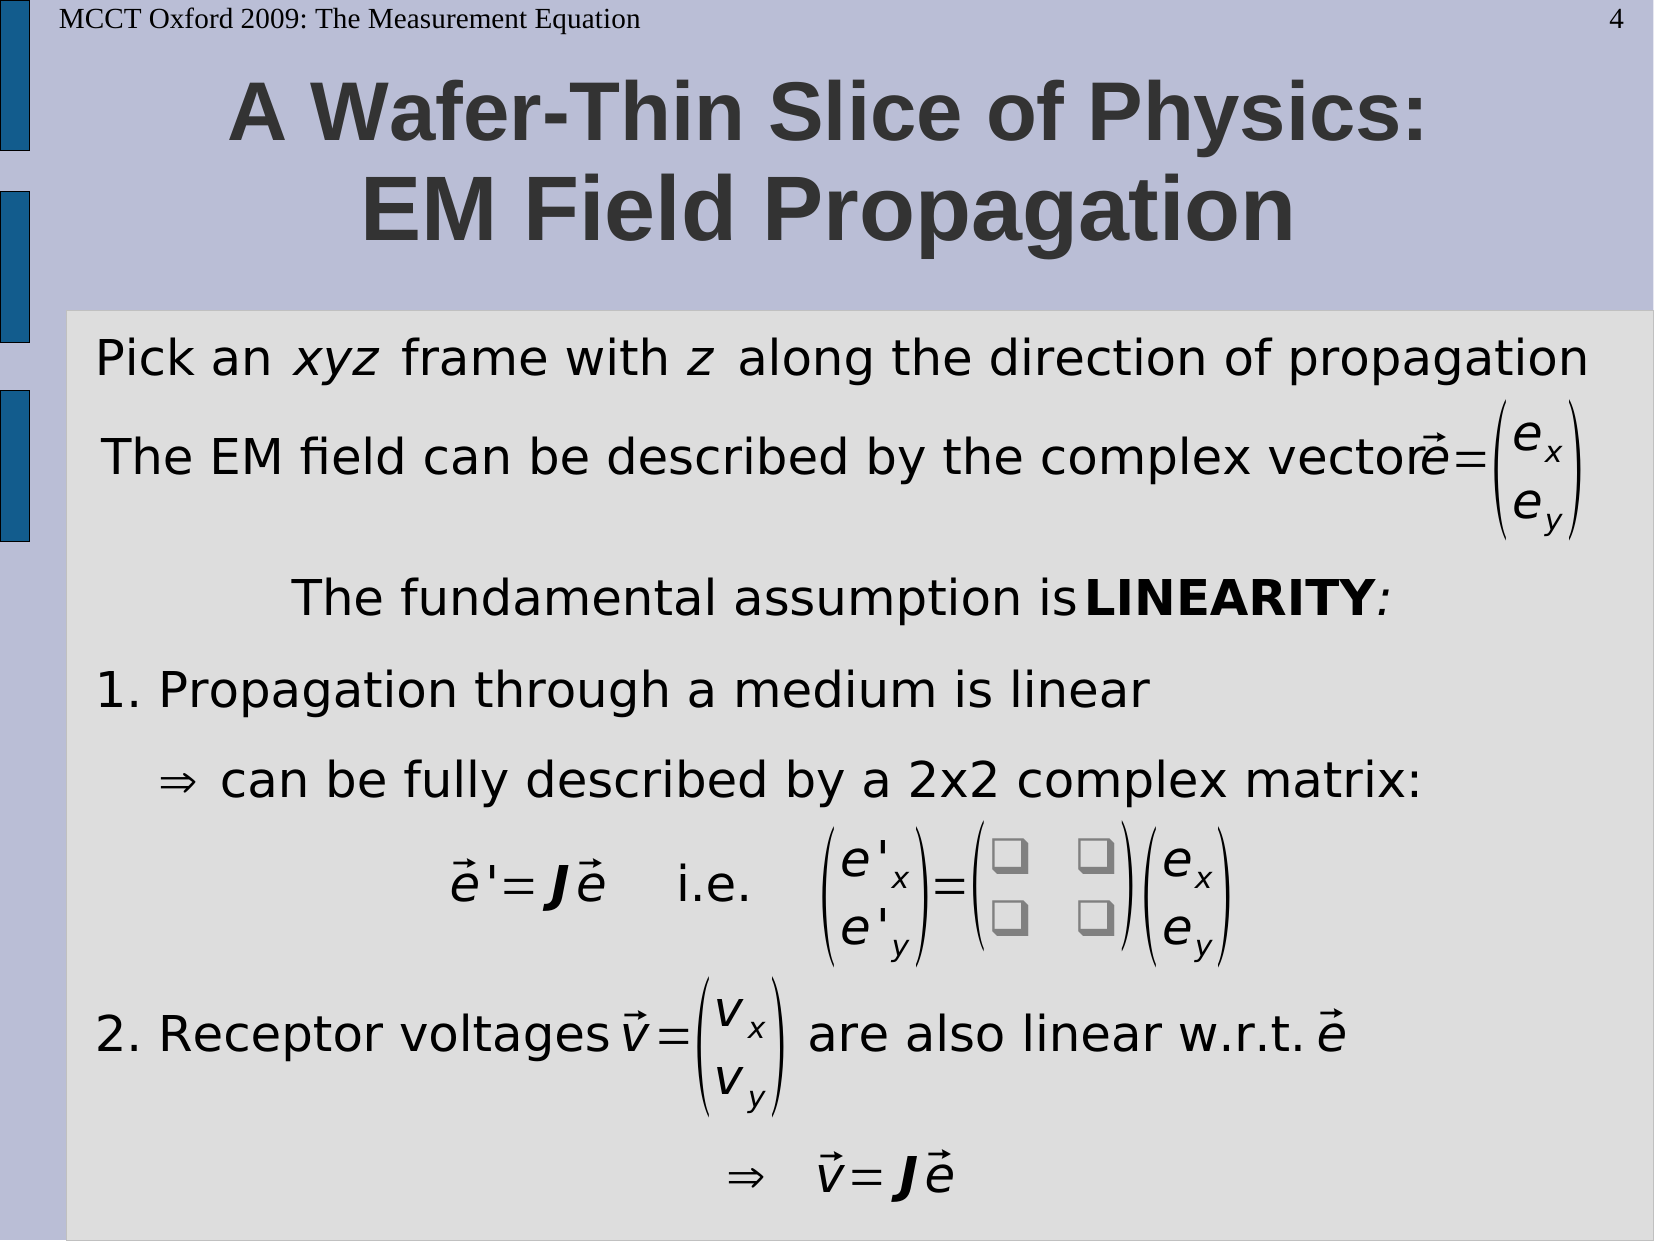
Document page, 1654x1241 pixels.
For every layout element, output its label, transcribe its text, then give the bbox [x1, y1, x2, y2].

title A Wafer-Thin Slice of Physics: EM Field Propagation [123, 59, 1536, 267]
chart [88, 307, 1594, 1211]
